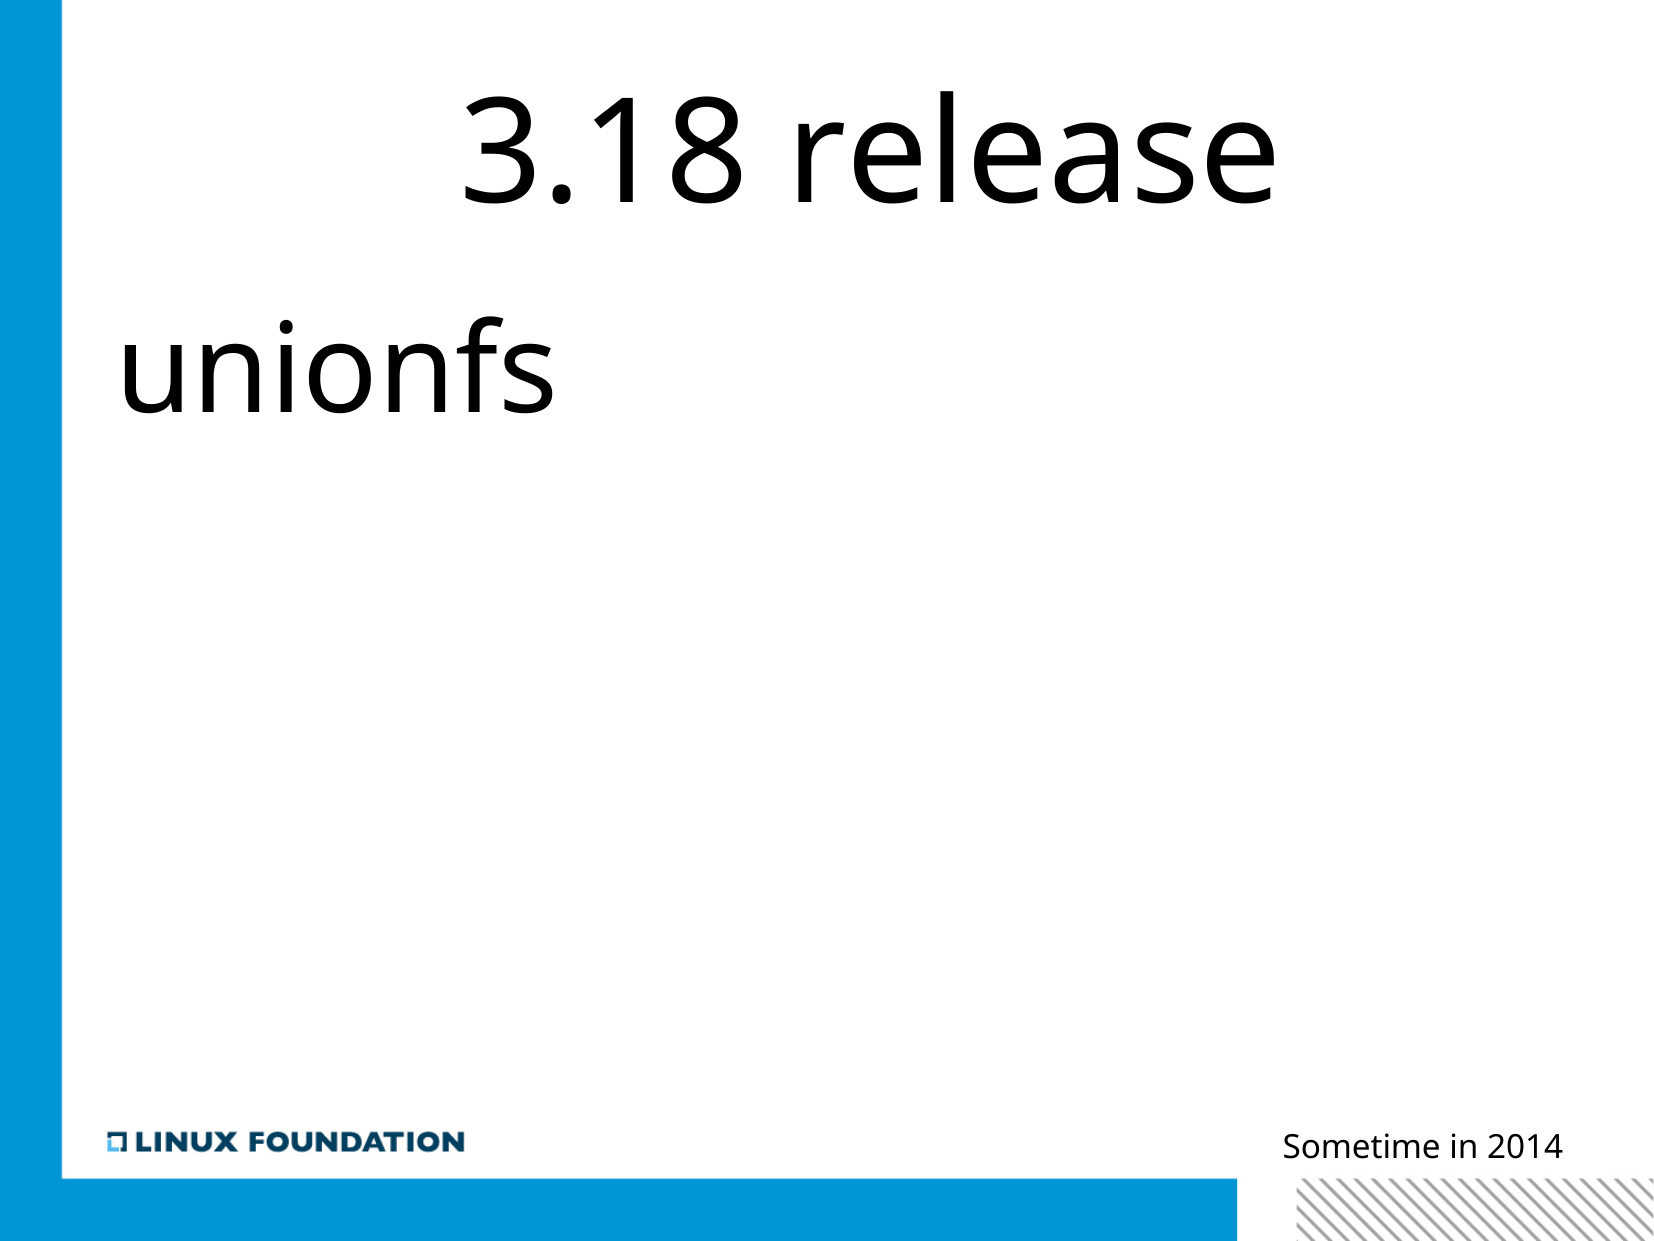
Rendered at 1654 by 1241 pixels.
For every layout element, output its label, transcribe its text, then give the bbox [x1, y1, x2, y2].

picture [62, 0, 1654, 1241]
text_box unionfs [100, 271, 606, 905]
text_box 3.18 release [445, 39, 1284, 230]
text_box Sometime in 2014 [1267, 1115, 1588, 1170]
